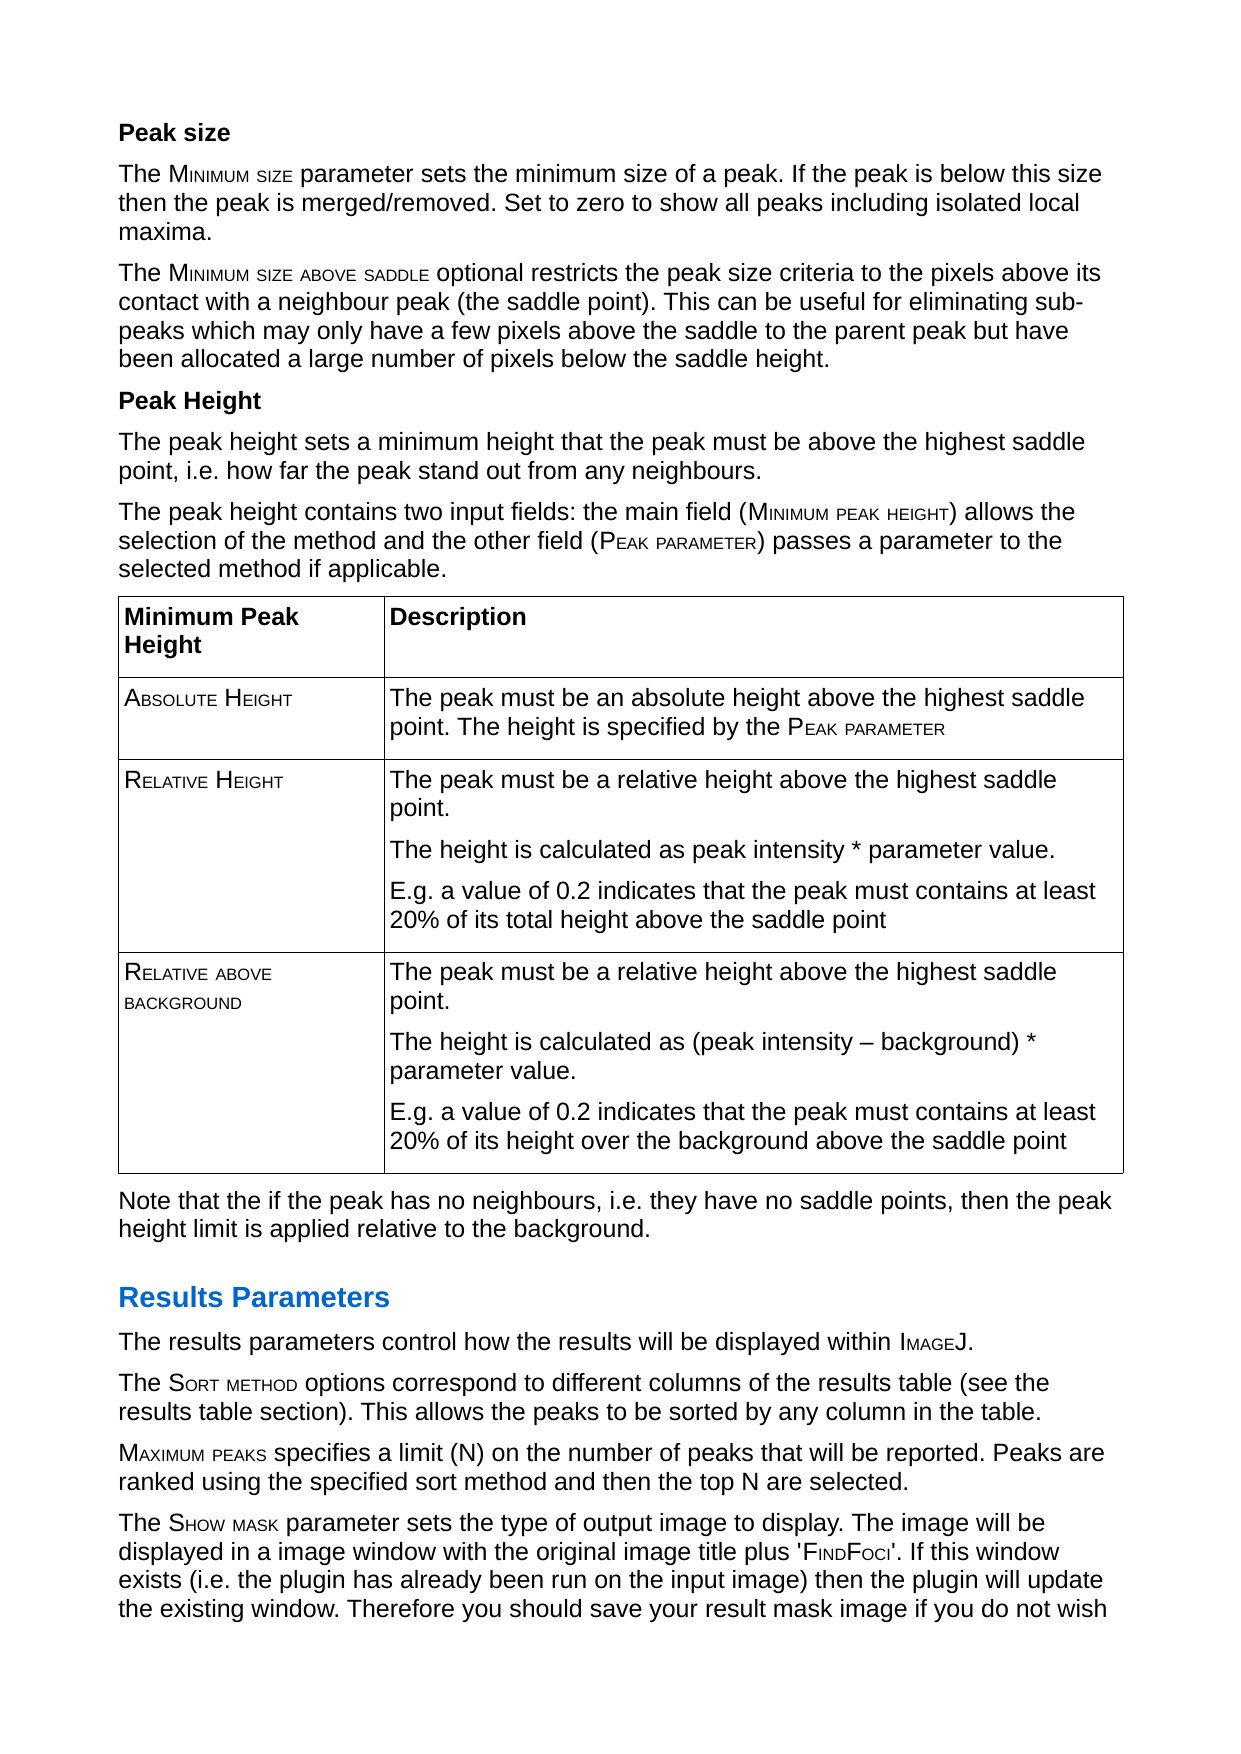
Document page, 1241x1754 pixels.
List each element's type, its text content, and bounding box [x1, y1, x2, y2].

text The Show mask parameter sets the type of output image to display. The image will be displayed in a image window with the original image title plus 'FindFoci'. If this window exists (i.e. the plugin has already been run on the input image) then the plugin will update the existing window. Therefore you should save your result mask image if you do not wish [118, 1508, 1122, 1623]
table_cell The peak must be a relative height above the highest saddle point. The height is calculated as (peak intensity – background) * parameter value. E.g. a value of 0.2 indicates that the peak must contains at least 20% of its height over the background above the saddle point [385, 953, 1123, 1173]
text The peak height sets a minimum height that the peak must be above the highest saddle point, i.e. how far the peak stand out from any neighbours. [118, 427, 1122, 484]
text Maximum peaks specifies a limit (N) on the number of peaks that will be reported. Peaks are ranked using the specified sort method and then the top N are selected. [118, 1438, 1122, 1495]
table_cell The peak must be an absolute height above the highest saddle point. The height is specified by the Peak parameter [385, 678, 1123, 759]
table_cell Relative above background [119, 953, 384, 1173]
text The Sort method options correspond to different columns of the results table (see the results table section). This allows the peaks to be sorted by any column in the table. [118, 1368, 1122, 1425]
subtitle Results Parameters [118, 1281, 1122, 1314]
table_cell Absolute Height [119, 678, 384, 759]
text Peak Height [118, 386, 1122, 414]
table_header Description [385, 597, 1123, 677]
text The Minimum size above saddle optional restricts the peak size criteria to the pixels above its contact with a neighbour peak (the saddle point). This can be useful for eliminating sub-peaks which may only have a few pixels above the saddle to the parent peak but have been allocated a large number of pixels below the saddle height. [118, 258, 1122, 373]
text The peak height contains two input fields: the main field (Minimum peak height) allows the selection of the method and the other field (Peak parameter) passes a parameter to the selected method if applicable. [118, 497, 1122, 583]
table_header Minimum Peak Height [119, 597, 384, 677]
text The results parameters control how the results will be displayed within ImageJ. [118, 1327, 1122, 1355]
table_cell The peak must be a relative height above the highest saddle point. The height is calculated as peak intensity * parameter value. E.g. a value of 0.2 indicates that the peak must contains at least 20% of its total height above the saddle point [385, 760, 1123, 952]
text Peak size [118, 118, 1122, 147]
table_cell Relative Height [119, 760, 384, 952]
text The Minimum size parameter sets the minimum size of a peak. If the peak is below this size then the peak is merged/removed. Set to zero to show all peaks including isolated local maxima. [118, 159, 1122, 246]
text Note that the if the peak has no neighbours, i.e. they have no saddle points, then the peak height limit is applied relative to the background. [118, 1186, 1122, 1243]
